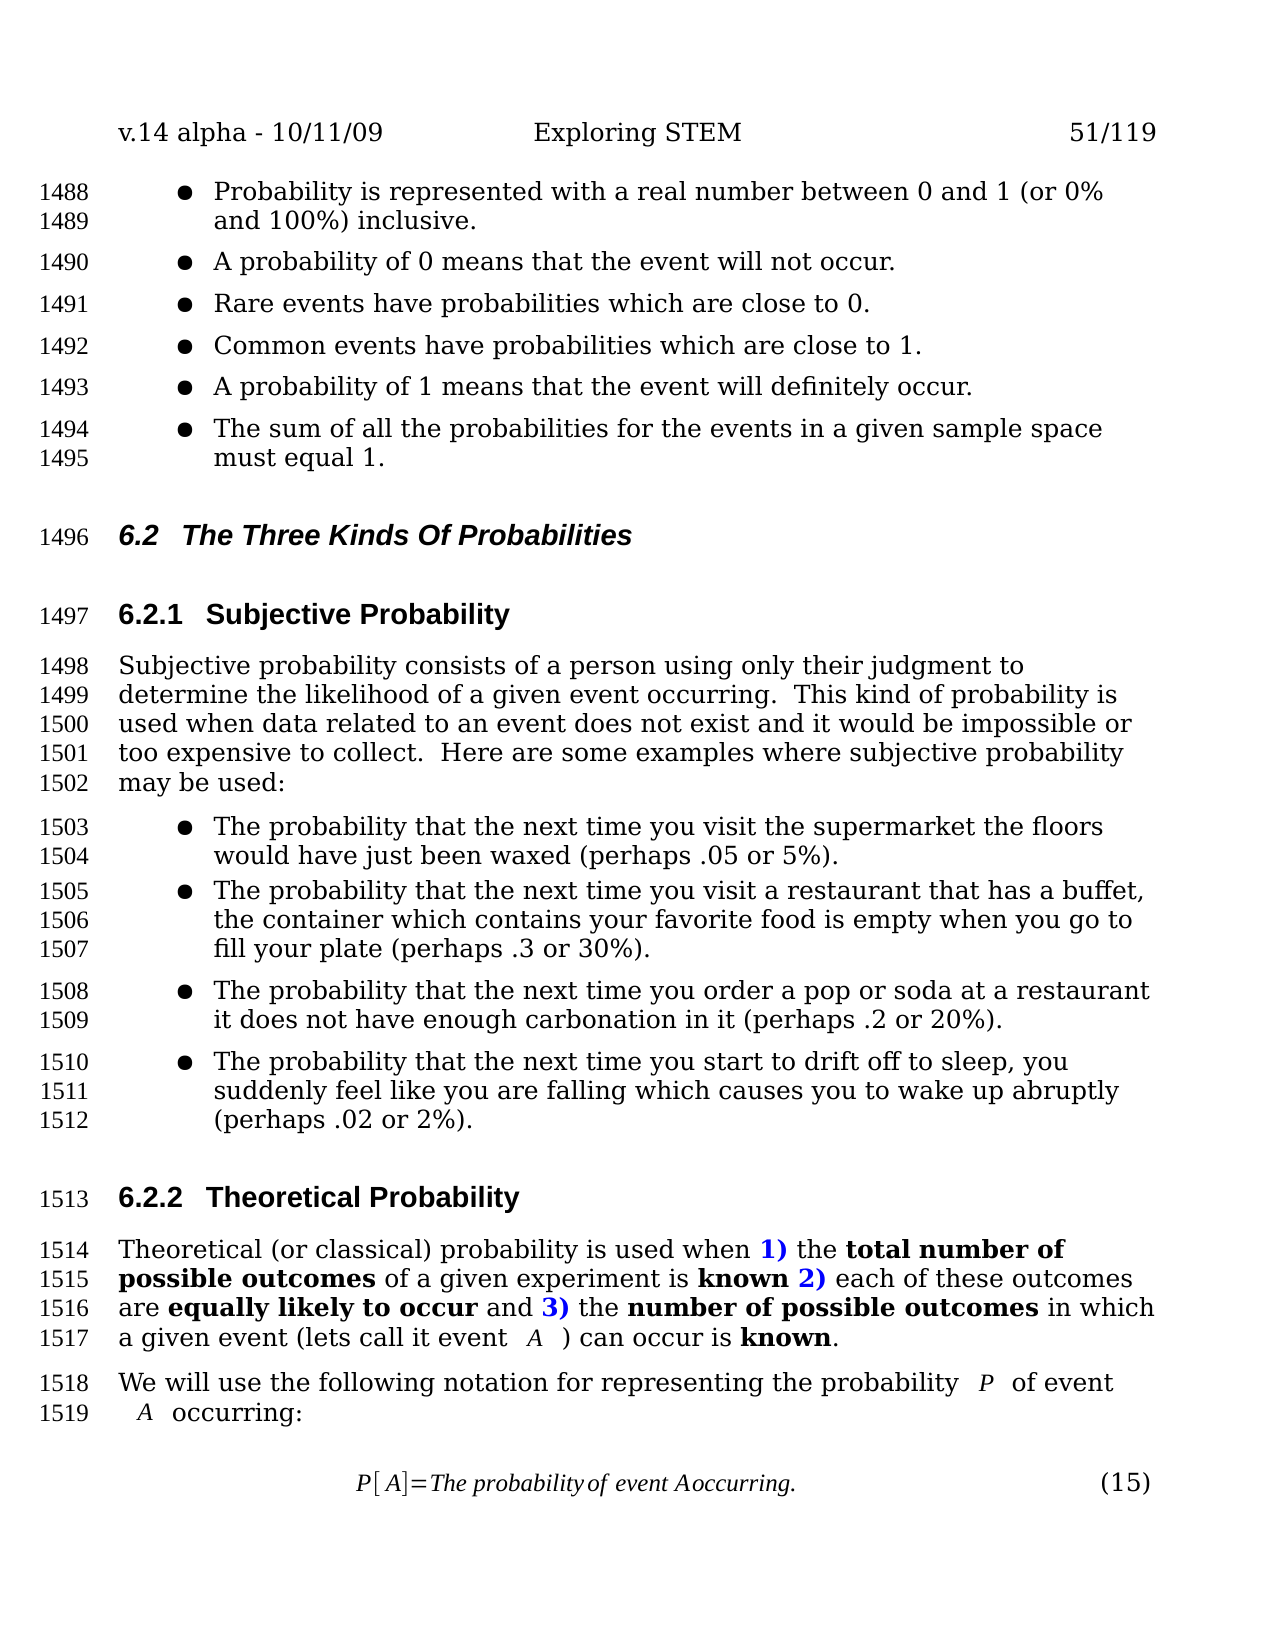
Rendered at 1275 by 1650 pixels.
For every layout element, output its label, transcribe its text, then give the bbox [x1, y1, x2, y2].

list Common events have probabilities which are close to 1. [175, 331, 1157, 360]
subtitle Theoretical Probability [118, 1180, 1157, 1214]
list A probability of 1 means that the event will definitely occur. [175, 373, 1157, 402]
list The sum of all the probabilities for the events in a given sample space must equal 1. [175, 414, 1157, 473]
list A probability of 0 means that the event will not occur. [175, 248, 1157, 277]
text Subjective probability consists of a person using only their judgment to determine the likelihood of a given event occurring. This kind of probability is used when data related to an event does not exist and it would be impossible or too expensive to collect. Here are some examples where subjective probability may be used: [118, 651, 1157, 797]
list The probability that the next time you start to drift off to sleep, you suddenly feel like you are falling which causes you to wake up abruptly (perhaps .02 or 2%). [175, 1047, 1157, 1135]
list The probability that the next time you visit a restaurant that has a buffet, the container which contains your favorite food is empty when you go to fill your plate (perhaps .3 or 30%). [175, 876, 1157, 964]
list The probability that the next time you visit the supermarket the floors would have just been waxed (perhaps .05 or 5%). [175, 812, 1157, 870]
subtitle The Three Kinds Of Probabilities [118, 518, 1157, 552]
list Probability is represented with a real number between 0 and 1 (or 0% and 100%) inclusive. [175, 177, 1157, 235]
list The probability that the next time you order a pop or soda at a restaurant it does not have enough carbonation in it (perhaps .2 or 20%). [175, 976, 1157, 1035]
table_header (15) [1041, 1463, 1157, 1504]
text Theoretical (or classical) probability is used when 1) the total number of possible outcomes of a given experiment is known 2) each of these outcomes are equally likely to occur and 3) the number of possible outcomes in which a given event (lets call it event) can occur is known. [118, 1235, 1157, 1353]
table_header [118, 1463, 1041, 1504]
subtitle Subjective Probability [118, 597, 1157, 630]
list Rare events have probabilities which are close to 0. [175, 289, 1157, 318]
text We will use the following notation for representing the probabilityof eventoccurring: [118, 1368, 1157, 1427]
